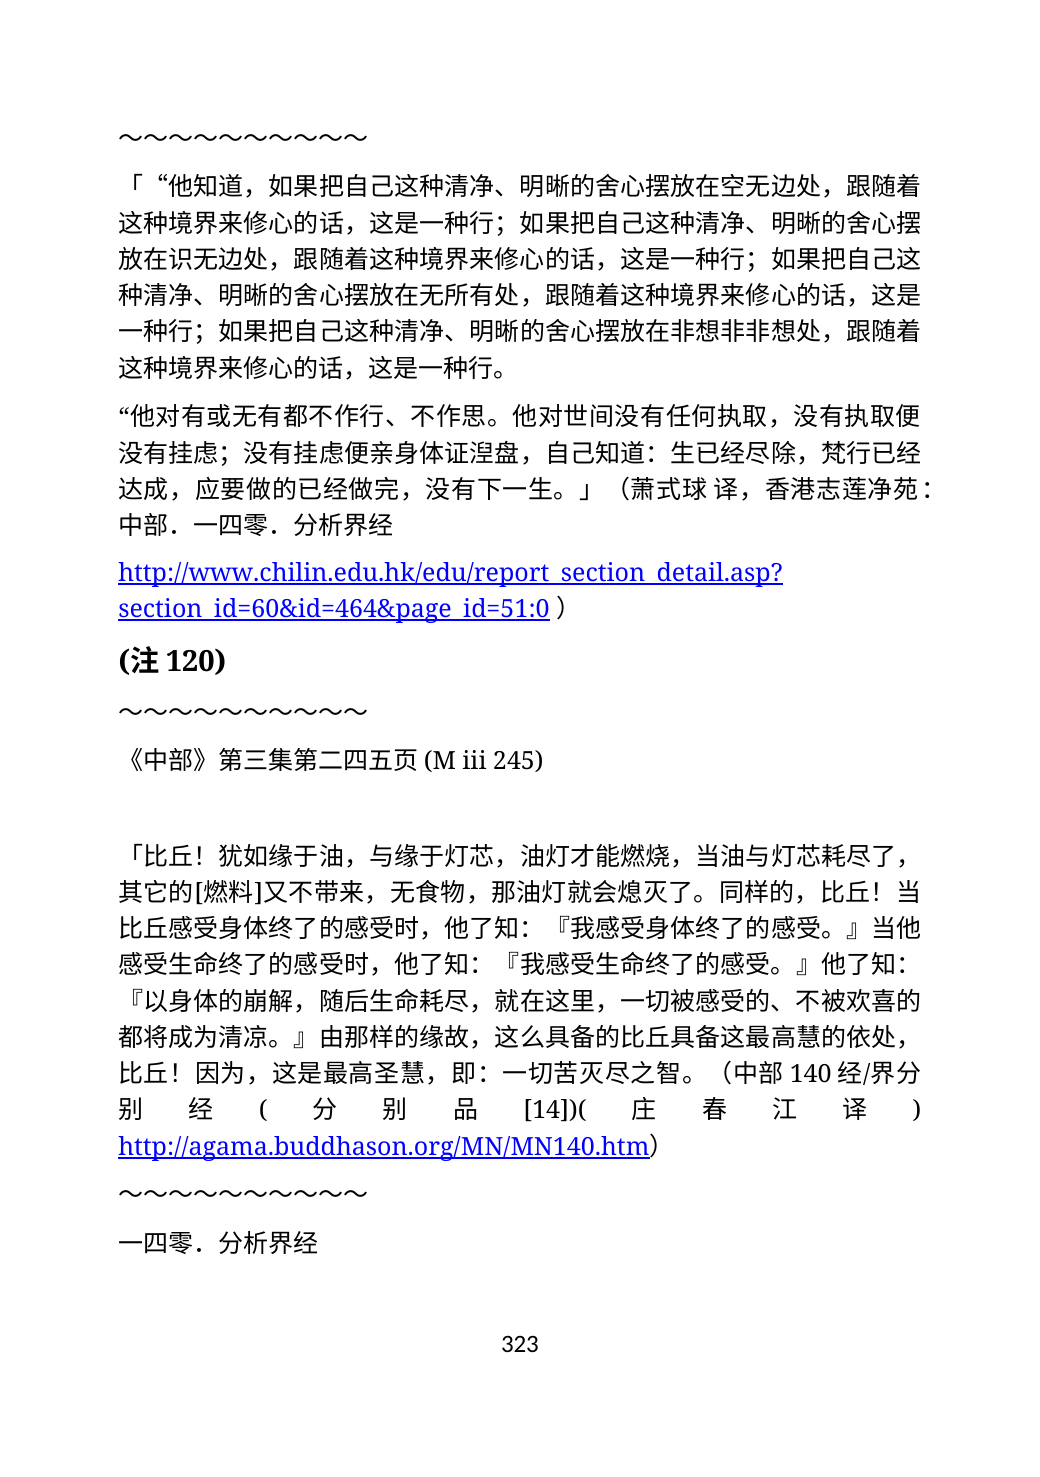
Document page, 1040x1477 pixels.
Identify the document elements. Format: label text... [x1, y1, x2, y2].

text ～～～～～～～～～～ [118, 118, 921, 154]
text 《中部》第三集第二四五页 (M iii 245) [118, 741, 921, 777]
text ～～～～～～～～～～ [118, 692, 921, 728]
text http://www.chilin.edu.hk/edu/report_section_detail.asp?section_id=60&id=464&page_id=51:0 ） [118, 554, 921, 625]
text “他对有或无有都不作行、不作思。他对世间没有任何执取，没有执取便没有挂虑；没有挂虑便亲身体证湼盘，自己知道：生已经尽除，梵行已经达成，应要做的已经做完，没有下一生。」（萧式球 译，香港志莲净苑：中部．一四零．分析界经 [118, 397, 921, 542]
text (注 120) [118, 637, 921, 679]
text 「比丘！犹如缘于油，与缘于灯芯，油灯才能燃烧，当油与灯芯耗尽了，其它的[燃料]又不带来，无食物，那油灯就会熄灭了。同样的，比丘！当比丘感受身体终了的感受时，他了知：『我感受身体终了的感受。』当他感受生命终了的感受时，他了知：『我感受生命终了的感受。』他了知：『以身体的崩解，随后生命耗尽，就在这里，一切被感受的、不被欢喜的都将成为清凉。』由那样的缘故，这么具备的比丘具备这最高慧的依处，比丘！因为，这是最高圣慧，即：一切苦灭尽之智。（中部140经/界分别经(分别品[14])(庄春江译) http://agama.buddhason.org/MN/MN140.htm） [118, 836, 921, 1162]
text ～～～～～～～～～～ [118, 1175, 921, 1211]
text 「“他知道，如果把自己这种清净、明晰的舍心摆放在空无边处，跟随着这种境界来修心的话，这是一种行；如果把自己这种清净、明晰的舍心摆放在识无边处，跟随着这种境界来修心的话，这是一种行；如果把自己这种清净、明晰的舍心摆放在无所有处，跟随着这种境界来修心的话，这是一种行；如果把自己这种清净、明晰的舍心摆放在非想非非想处，跟随着这种境界来修心的话，这是一种行。 [118, 167, 921, 384]
text 一四零．分析界经 [118, 1224, 921, 1260]
